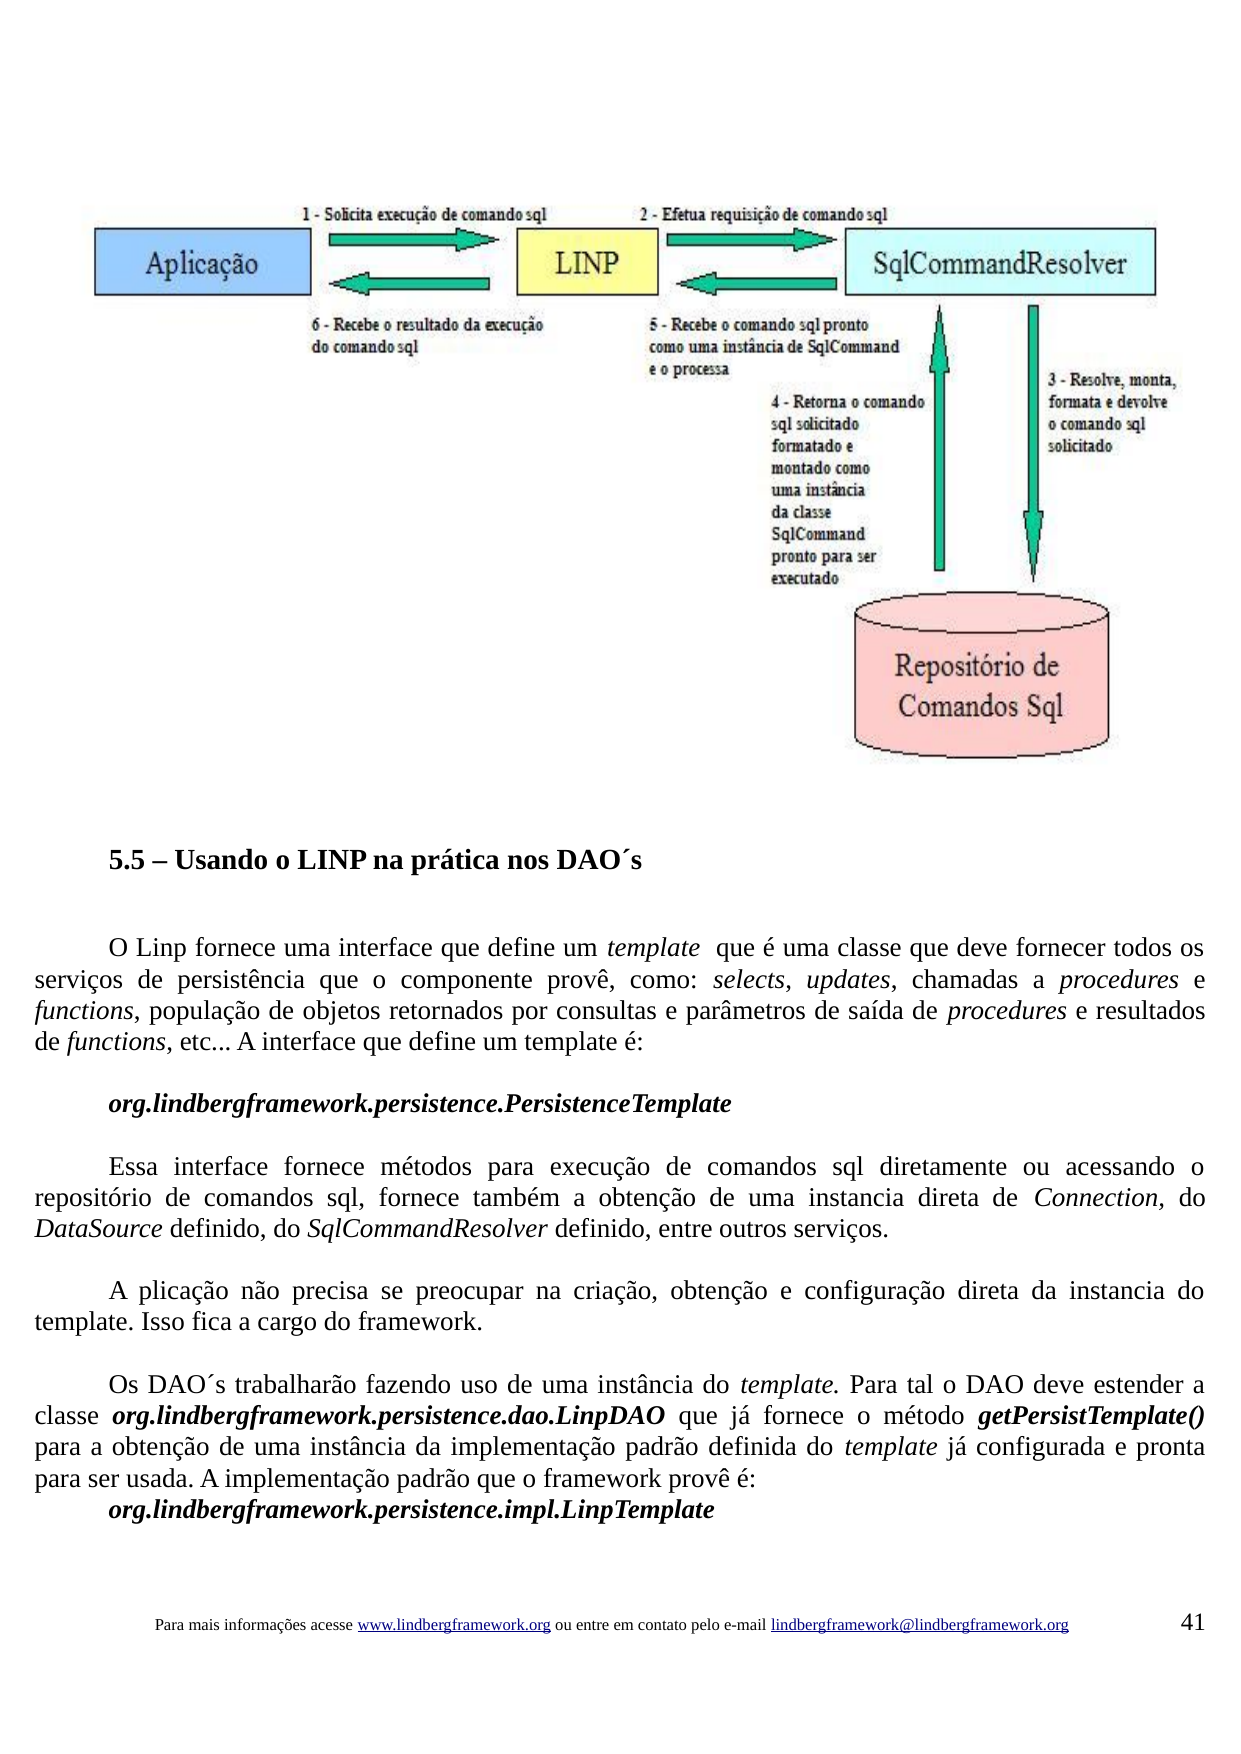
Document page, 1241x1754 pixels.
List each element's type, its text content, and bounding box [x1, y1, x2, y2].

text O Linp fornece uma interface que define um template que é uma classe que deve fornecer todos os serviços de persistência que o componente provê, como: selects, updates, chamadas a procedures e functions, população de objetos retornados por consultas e parâmetros de saída de procedures e resultados de functions, etc... A interface que define um template é: [34, 929, 1206, 1056]
picture [57, 118, 1183, 792]
text A plicação não precisa se preocupar na criação, obtenção e configuração direta da instancia do template. Isso fica a cargo do framework. [34, 1274, 1206, 1337]
subtitle 5.5 – Usando o LINP na prática nos DAO´s [94, 842, 1206, 876]
text org.lindbergframework.persistence.PersistenceTemplate [34, 1087, 1206, 1119]
text org.lindbergframework.persistence.impl.LinpTemplate [34, 1493, 1206, 1524]
text Os DAO´s trabalharão fazendo uso de uma instância do template. Para tal o DAO deve estender a classe org.lindbergframework.persistence.dao.LinpDAO que já fornece o método getPersistTemplate() para a obtenção de uma instância da implementação padrão definida do template já configurada e pronta para ser usada. A implementação padrão que o framework provê é: [34, 1368, 1206, 1493]
text Essa interface fornece métodos para execução de comandos sql diretamente ou acessando o repositório de comandos sql, fornece também a obtenção de uma instancia direta de Connection, do DataSource definido, do SqlCommandResolver definido, entre outros serviços. [34, 1150, 1206, 1243]
